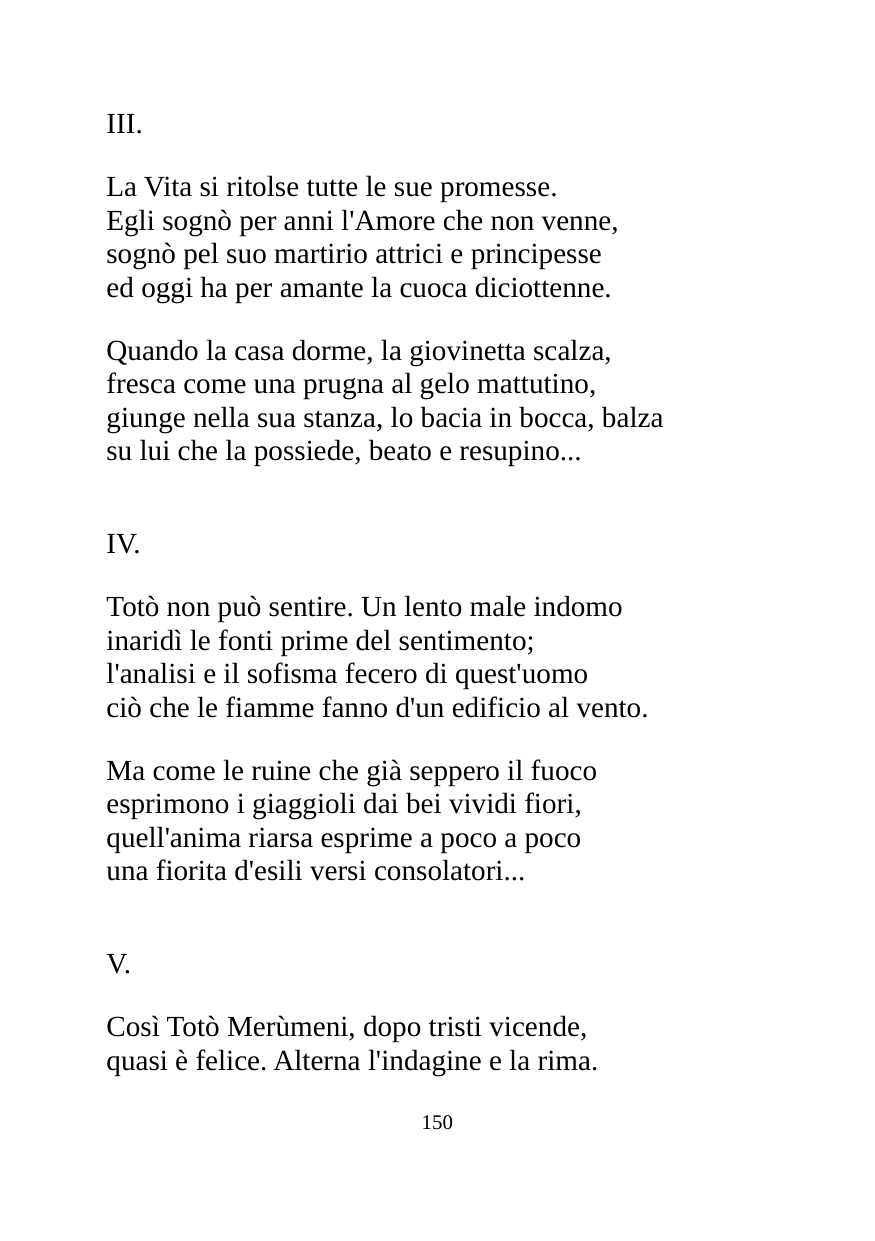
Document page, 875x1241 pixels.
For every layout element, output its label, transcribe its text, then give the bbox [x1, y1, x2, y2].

text ciò che le fiamme fanno d'un edificio al vento. [106, 690, 768, 723]
text Totò non può sentire. Un lento male indomo [106, 589, 768, 623]
text fresca come una prugna al gelo mattutino, [106, 366, 768, 400]
text quasi è felice. Alterna l'indagine e la rima. [106, 1043, 768, 1076]
subtitle III. [106, 106, 768, 140]
text giunge nella sua stanza, lo bacia in bocca, balza [106, 400, 768, 433]
text l'analisi e il sofisma fecero di quest'uomo [106, 656, 768, 690]
text Ma come le ruine che già seppero il fuoco [106, 753, 768, 786]
text ed oggi ha per amante la cuoca diciottenne. [106, 270, 768, 303]
text La Vita si ritolse tutte le sue promesse. [106, 169, 768, 203]
text sognò pel suo martirio attrici e principesse [106, 236, 768, 270]
text esprimono i giaggioli dai bei vividi fiori, [106, 786, 768, 820]
text Quando la casa dorme, la giovinetta scalza, [106, 333, 768, 366]
text una fiorita d'esili versi consolatori... [106, 853, 768, 887]
text quell'anima riarsa esprime a poco a poco [106, 820, 768, 853]
text Così Totò Merùmeni, dopo tristi vicende, [106, 1009, 768, 1043]
text Egli sognò per anni l'Amore che non venne, [106, 203, 768, 236]
text inaridì le fonti prime del sentimento; [106, 623, 768, 656]
subtitle IV. [106, 526, 768, 560]
subtitle V. [106, 946, 768, 979]
text su lui che la possiede, beato e resupino... [106, 433, 768, 467]
